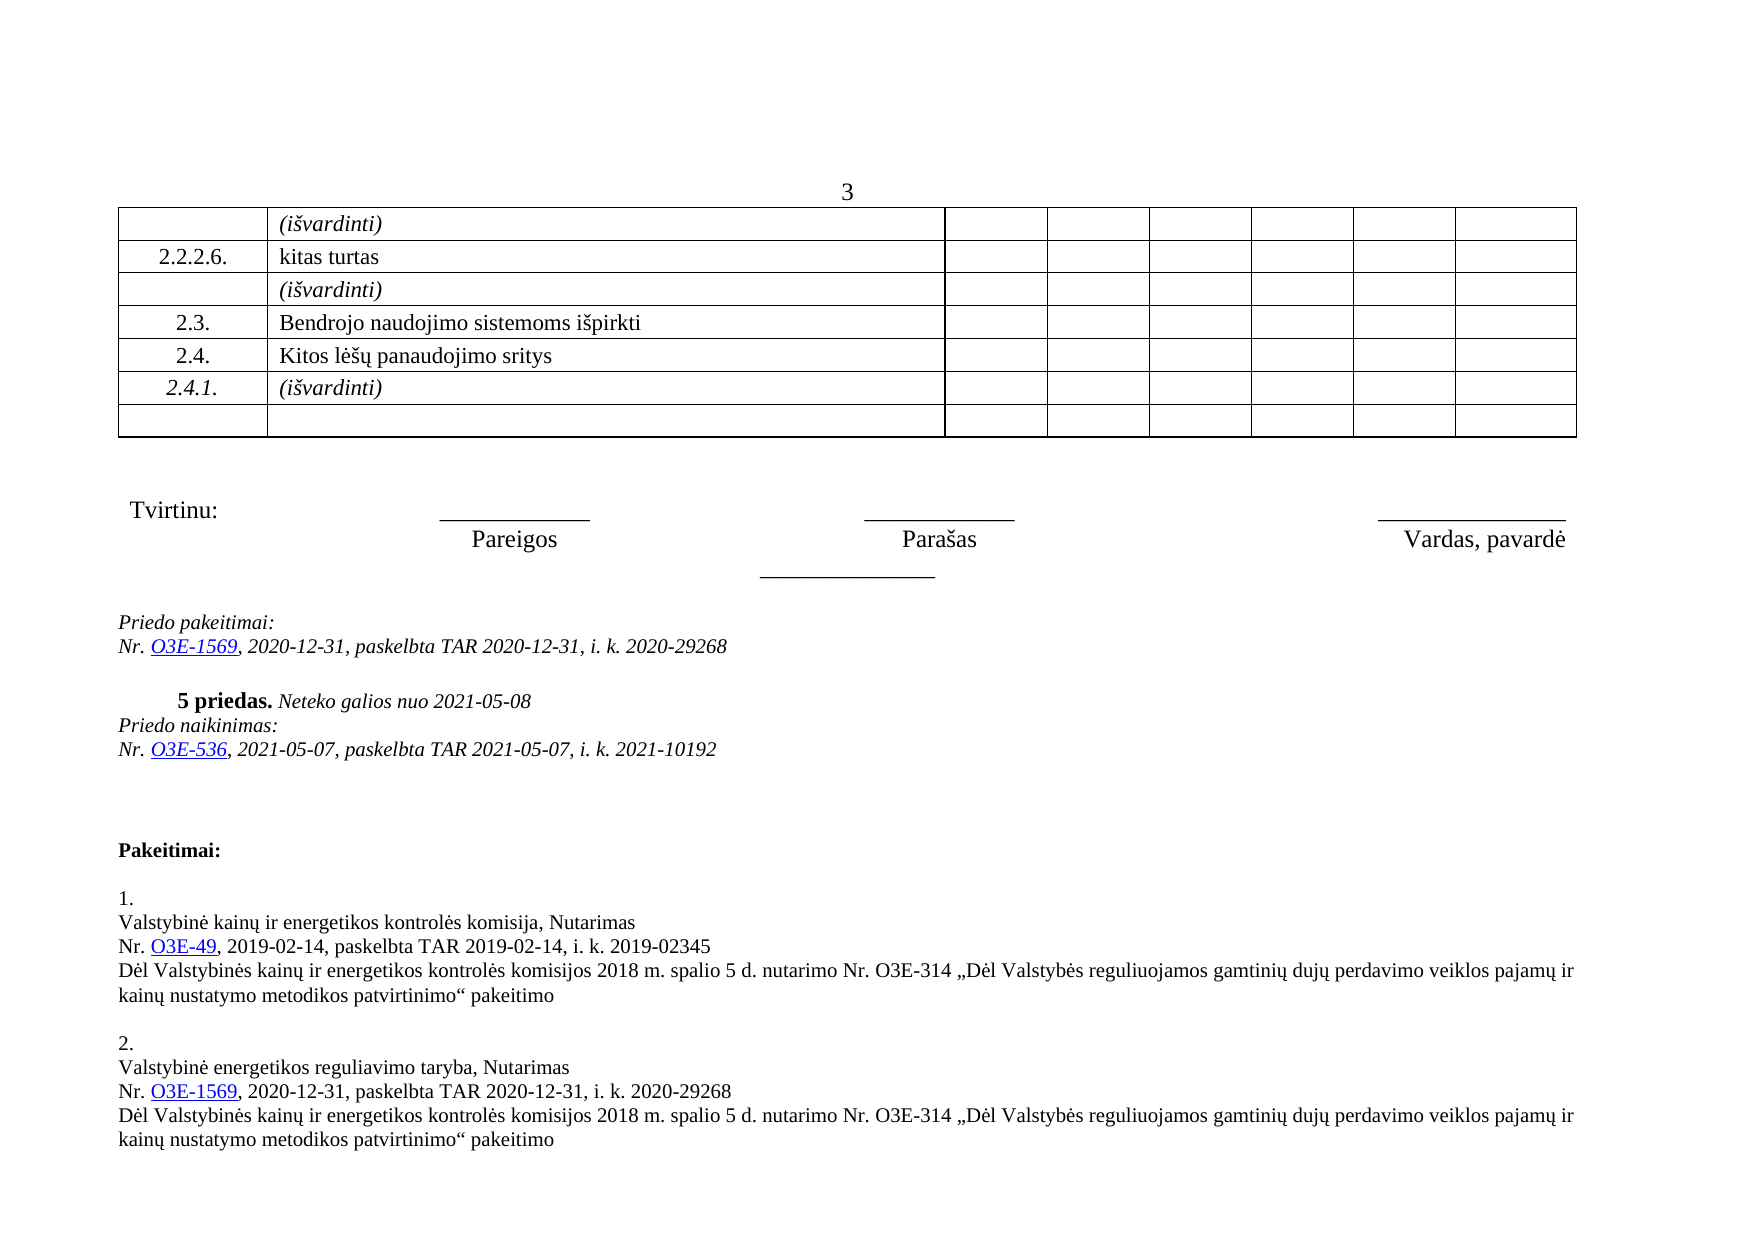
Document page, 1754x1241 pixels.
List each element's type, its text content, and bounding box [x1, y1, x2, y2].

text Nr. O3E-1569, 2020-12-31, paskelbta TAR 2020-12-31, i. k. 2020-29268 [118, 634, 1577, 658]
table_cell [1456, 405, 1576, 436]
table_cell [946, 273, 1047, 305]
table_cell [1252, 273, 1353, 305]
table_cell [119, 405, 267, 436]
table_cell Bendrojo naudojimo sistemoms išpirkti [268, 306, 944, 338]
table_cell [1456, 208, 1576, 239]
table_cell 2.4.1. [119, 372, 267, 403]
table_header _______________ Vardas, pavardė [1152, 495, 1577, 552]
text Dėl Valstybinės kainų ir energetikos kontrolės komisijos 2018 m. spalio 5 d. nutarimo Nr. O3E-314 „Dėl Valstybės reguliuojamos gamtinių dujų perdavimo veiklos pajamų ir kainų nustatymo metodikos patvirtinimo“ pakeitimo [118, 958, 1577, 1007]
table_cell [1150, 372, 1251, 403]
table_cell [1150, 241, 1251, 272]
table_cell [1354, 339, 1455, 371]
table_cell 2.2.2.6. [119, 241, 267, 272]
text ______________ [118, 552, 1577, 581]
table_cell [1252, 372, 1353, 403]
table_cell [1252, 241, 1353, 272]
table_cell [946, 405, 1047, 436]
table_cell 2.4. [119, 339, 267, 371]
table_header ____________ Parašas [727, 495, 1152, 552]
table_cell [1354, 241, 1455, 272]
table_header ____________ Pareigos [302, 495, 727, 552]
table_cell [1150, 208, 1251, 239]
text Nr. O3E-536, 2021-05-07, paskelbta TAR 2021-05-07, i. k. 2021-10192 [118, 737, 1577, 761]
table_cell [1150, 306, 1251, 338]
text 1. [118, 886, 1577, 910]
table_cell [268, 405, 944, 436]
table_cell [1456, 306, 1576, 338]
text Nr. O3E-49, 2019-02-14, paskelbta TAR 2019-02-14, i. k. 2019-02345 [118, 934, 1577, 958]
table_cell [119, 208, 267, 239]
table_cell [1048, 372, 1149, 403]
text Nr. O3E-1569, 2020-12-31, paskelbta TAR 2020-12-31, i. k. 2020-29268 [118, 1079, 1577, 1103]
table_cell [1252, 306, 1353, 338]
table_cell (išvardinti) [268, 273, 944, 305]
table_cell Kitos lėšų panaudojimo sritys [268, 339, 944, 371]
table_cell [1150, 339, 1251, 371]
table_cell [1150, 273, 1251, 305]
table_cell [119, 273, 267, 305]
table_cell [1048, 339, 1149, 371]
table_cell [1048, 208, 1149, 239]
text Pakeitimai: [118, 838, 1577, 862]
table_cell [1252, 208, 1353, 239]
table_cell [1150, 405, 1251, 436]
table_cell (išvardinti) [268, 208, 944, 239]
table_cell [1048, 306, 1149, 338]
table_cell [1252, 405, 1353, 436]
table_cell [1048, 241, 1149, 272]
text Valstybinė kainų ir energetikos kontrolės komisija, Nutarimas [118, 910, 1577, 934]
table_header Tvirtinu: [118, 495, 302, 552]
table_cell 2.3. [119, 306, 267, 338]
text 5 priedas. Neteko galios nuo 2021-05-08 [118, 687, 1577, 713]
table_cell [1354, 405, 1455, 436]
table_cell [1456, 241, 1576, 272]
text Valstybinė energetikos reguliavimo taryba, Nutarimas [118, 1055, 1577, 1079]
table_cell [1354, 208, 1455, 239]
table_cell [946, 241, 1047, 272]
table_cell [946, 372, 1047, 403]
table_cell [1354, 273, 1455, 305]
table_cell [1048, 273, 1149, 305]
table_cell (išvardinti) [268, 372, 944, 403]
table_cell [1048, 405, 1149, 436]
text Dėl Valstybinės kainų ir energetikos kontrolės komisijos 2018 m. spalio 5 d. nutarimo Nr. O3E-314 „Dėl Valstybės reguliuojamos gamtinių dujų perdavimo veiklos pajamų ir kainų nustatymo metodikos patvirtinimo“ pakeitimo [118, 1103, 1577, 1151]
table_cell [1456, 339, 1576, 371]
table_cell [1456, 273, 1576, 305]
table_cell [1354, 372, 1455, 403]
text Priedo pakeitimai: [118, 610, 1577, 634]
table_cell [1456, 372, 1576, 403]
table_cell [1354, 306, 1455, 338]
table_cell [946, 339, 1047, 371]
table_cell [1252, 339, 1353, 371]
text Priedo naikinimas: [118, 713, 1577, 737]
text 2. [118, 1031, 1577, 1055]
table_cell kitas turtas [268, 241, 944, 272]
table_cell [946, 306, 1047, 338]
table_cell [946, 208, 1047, 239]
